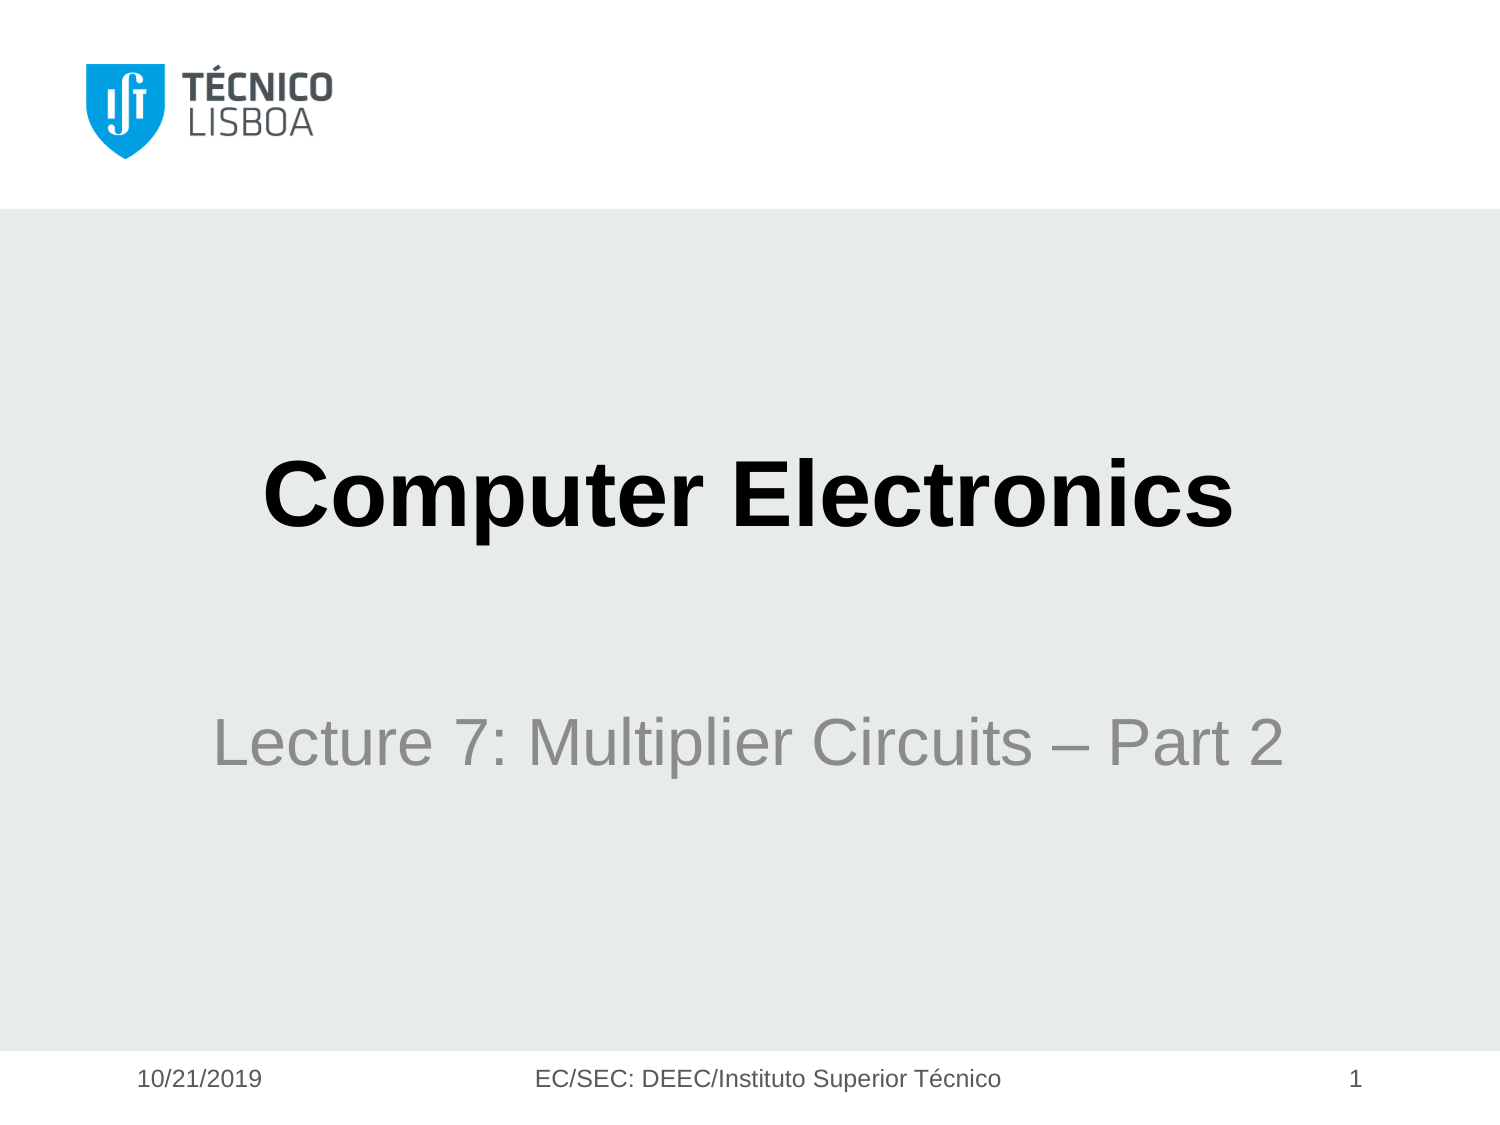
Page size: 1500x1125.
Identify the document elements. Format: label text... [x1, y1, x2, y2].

slide_number 12 [1077, 1052, 1378, 1103]
picture [0, 0, 1500, 1125]
slide_number 10/21/2019 [121, 1052, 425, 1103]
subtitle Lecture 7: Multiplier Circuits – Part 2 [121, 691, 1378, 894]
footer EC/SEC: DEEC/Instituto Superior Técnico [512, 1052, 1032, 1103]
title Computer Electronics [121, 322, 1378, 655]
